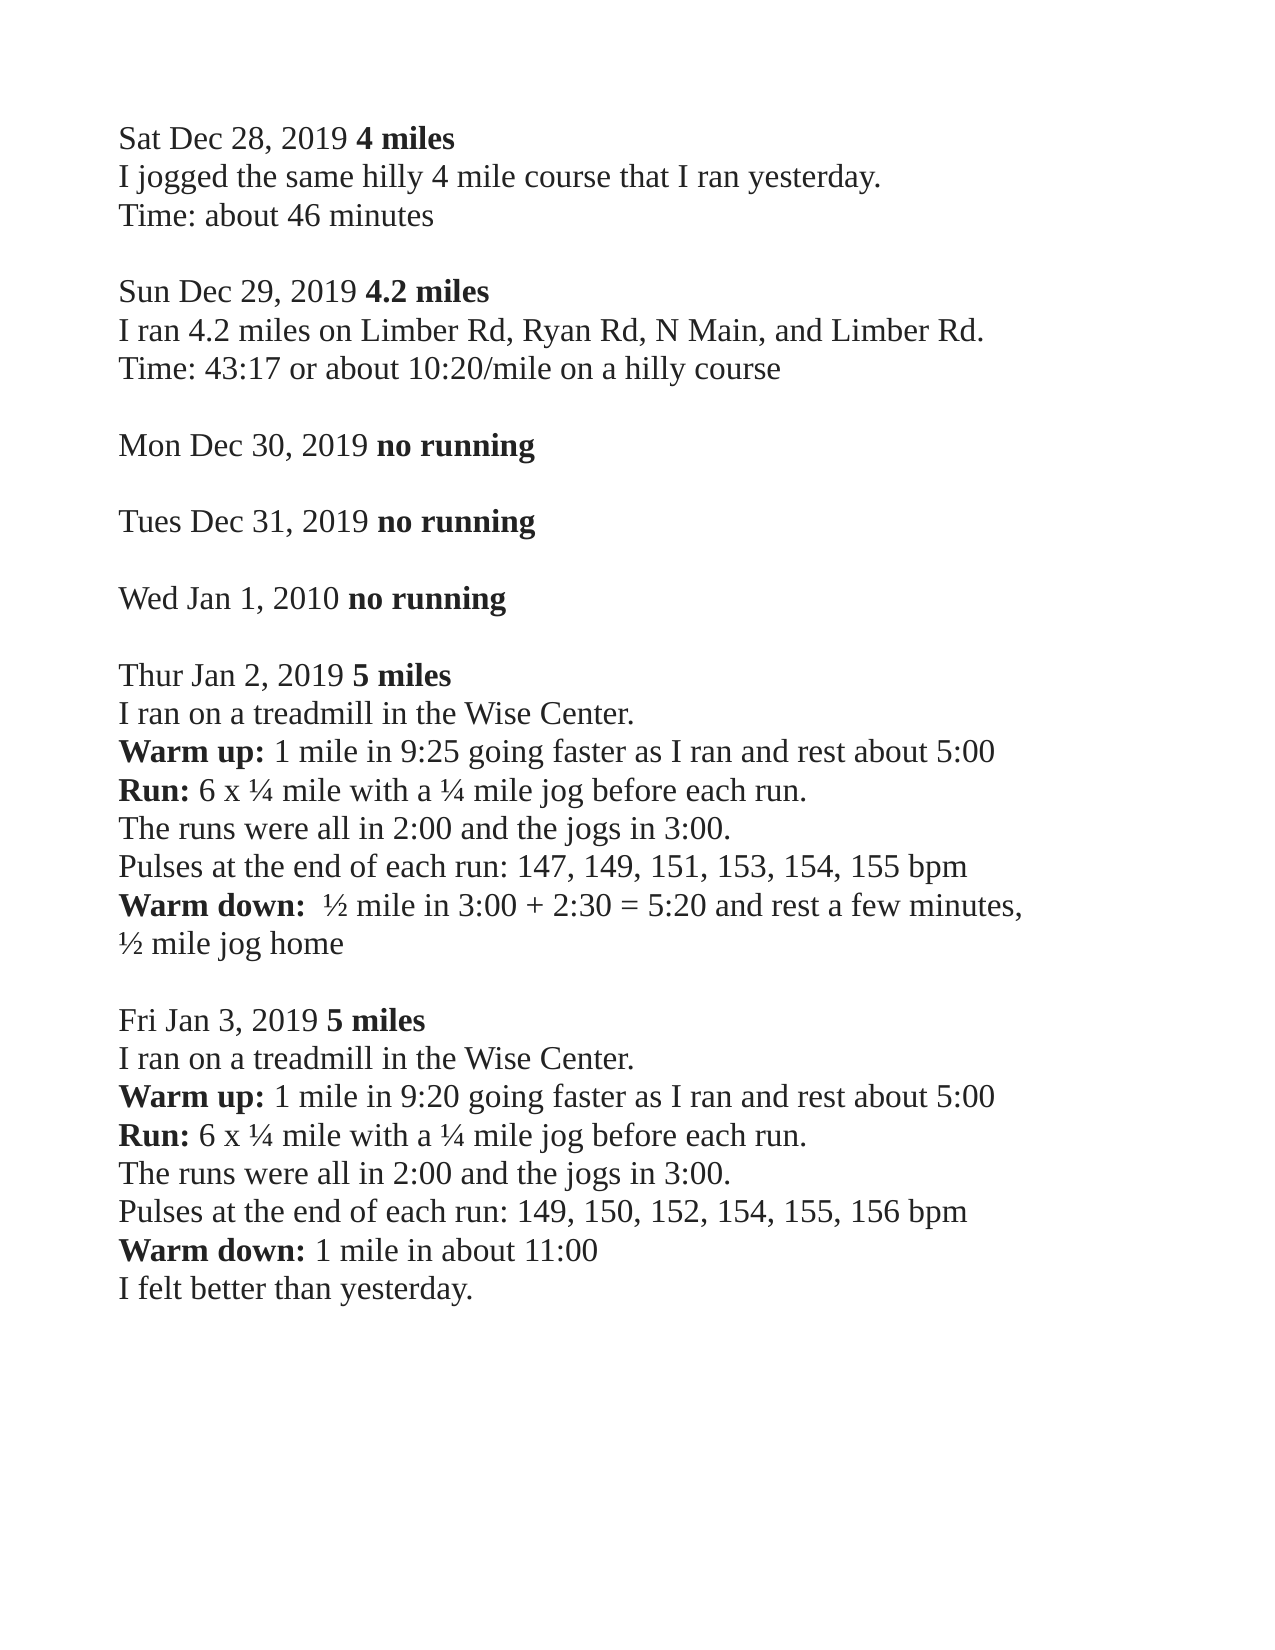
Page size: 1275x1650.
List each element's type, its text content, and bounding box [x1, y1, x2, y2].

text Wed Jan 1, 2010 no running [118, 578, 1161, 616]
text Time: 43:17 or about 10:20/mile on a hilly course [118, 348, 1161, 386]
text Warm down: ½ mile in 3:00 + 2:30 = 5:20 and rest a few minutes, [118, 885, 1161, 923]
text Warm up: 1 mile in 9:20 going faster as I ran and rest about 5:00 [118, 1076, 1161, 1115]
text The runs were all in 2:00 and the jogs in 3:00. [118, 1153, 1161, 1191]
text Mon Dec 30, 2019 no running [118, 425, 1161, 463]
text Thur Jan 2, 2019 5 miles [118, 655, 1161, 693]
text I ran 4.2 miles on Limber Rd, Ryan Rd, N Main, and Limber Rd. [118, 310, 1161, 348]
text I ran on a treadmill in the Wise Center. [118, 693, 1161, 731]
text Fri Jan 3, 2019 5 miles [118, 1000, 1161, 1038]
text Warm up: 1 mile in 9:25 going faster as I ran and rest about 5:00 [118, 731, 1161, 770]
text I ran on a treadmill in the Wise Center. [118, 1038, 1161, 1076]
text Pulses at the end of each run: 147, 149, 151, 153, 154, 155 bpm [118, 846, 1161, 885]
text Tues Dec 31, 2019 no running [118, 501, 1161, 540]
text Time: about 46 minutes [118, 195, 1161, 233]
text Sun Dec 29, 2019 4.2 miles [118, 271, 1161, 310]
text Pulses at the end of each run: 149, 150, 152, 154, 155, 156 bpm [118, 1191, 1161, 1230]
text I jogged the same hilly 4 mile course that I ran yesterday. [118, 156, 1161, 195]
text Warm down: 1 mile in about 11:00 [118, 1230, 1161, 1268]
text ½ mile jog home [118, 923, 1161, 961]
text I felt better than yesterday. [118, 1268, 1161, 1306]
text Sat Dec 28, 2019 4 miles [118, 118, 1161, 156]
text Run: 6 x ¼ mile with a ¼ mile jog before each run. [118, 1115, 1161, 1153]
text Run: 6 x ¼ mile with a ¼ mile jog before each run. [118, 770, 1161, 808]
text The runs were all in 2:00 and the jogs in 3:00. [118, 808, 1161, 846]
